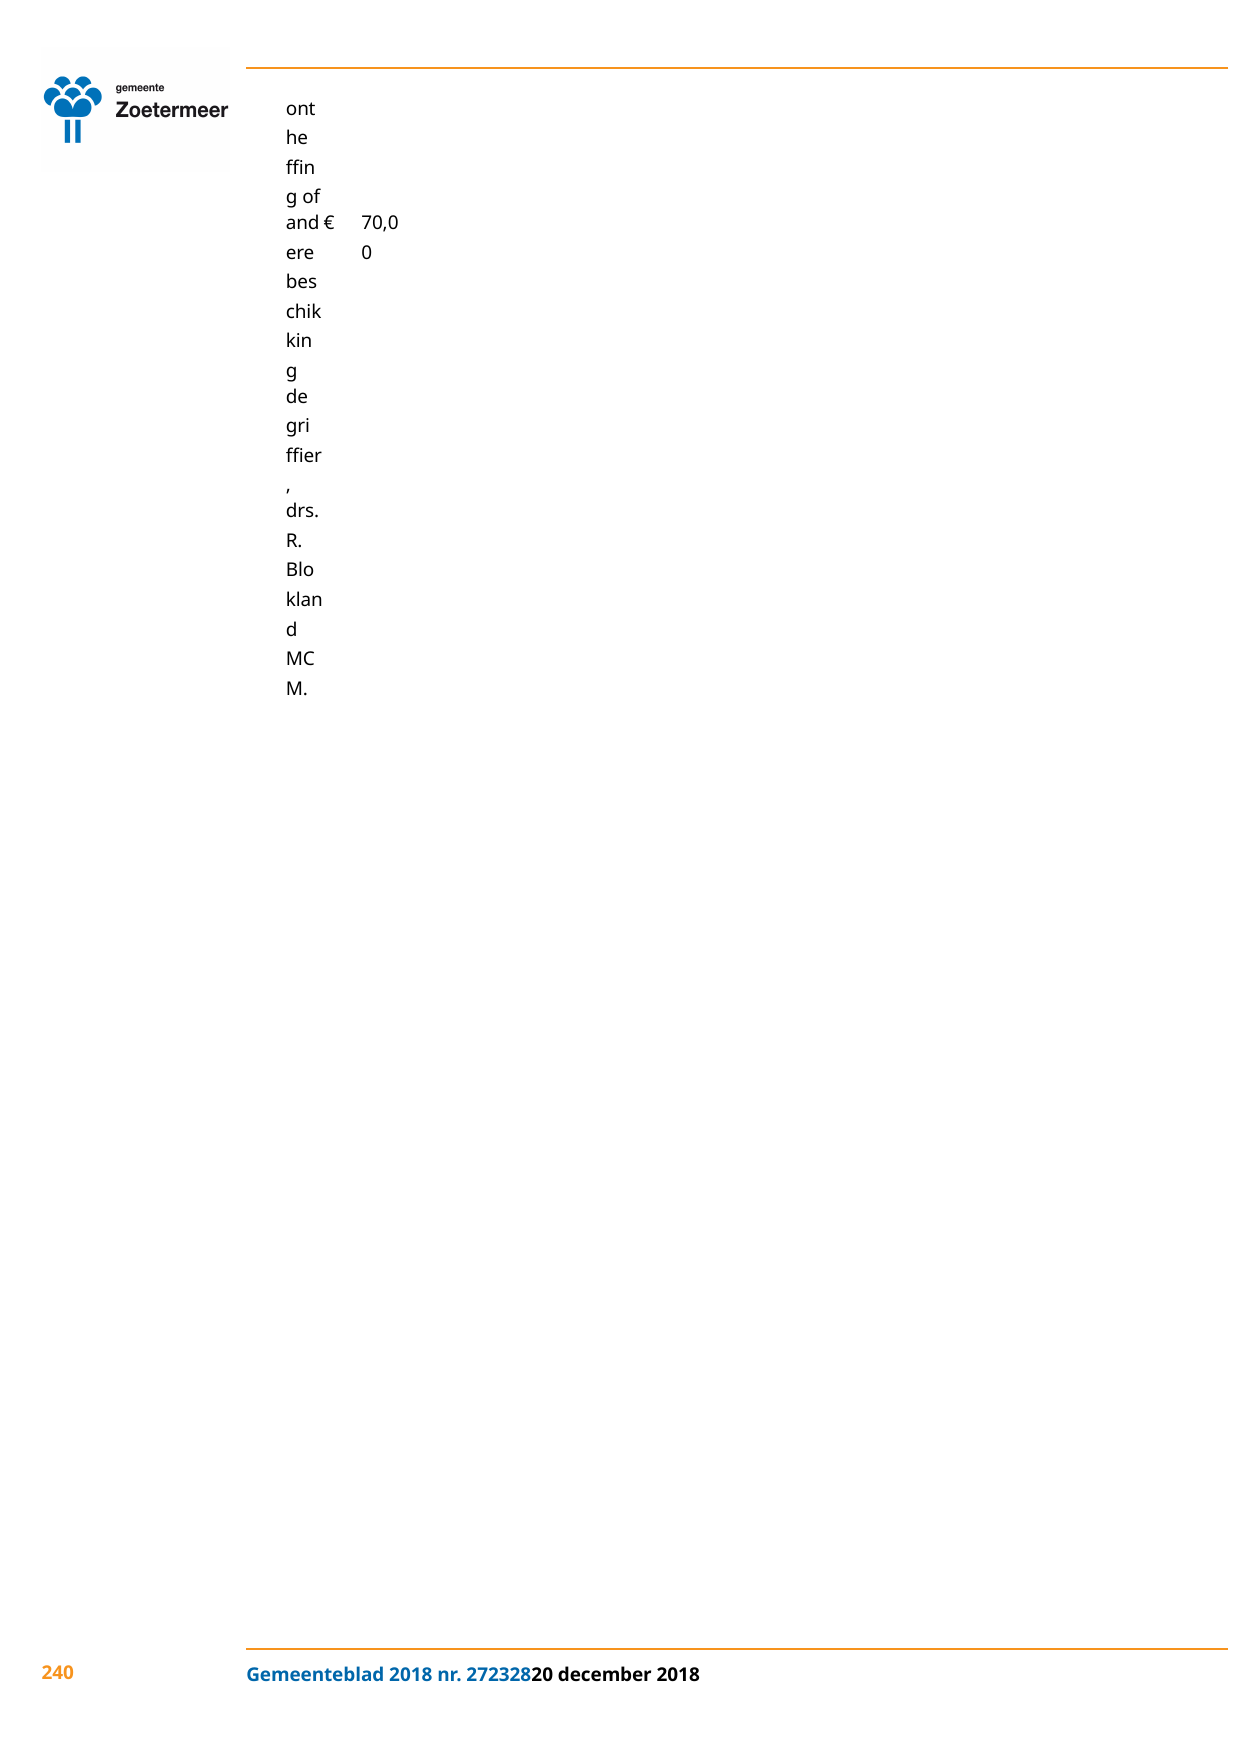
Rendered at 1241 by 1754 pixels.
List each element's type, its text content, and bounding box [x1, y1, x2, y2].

table_cell [248, 383, 286, 497]
table_cell [361, 383, 398, 497]
table_cell [248, 95, 286, 209]
table_cell [248, 498, 286, 701]
table_cell andere beschikking [286, 209, 323, 383]
table_cell [361, 498, 398, 701]
picture [41, 47, 231, 172]
table_cell [286, 701, 323, 726]
table_cell [248, 209, 286, 383]
table_cell [323, 95, 361, 209]
table_cell [248, 701, 286, 726]
table_cell [361, 701, 398, 726]
table_cell de griffier, [286, 383, 323, 497]
table_cell € [323, 209, 361, 383]
table_cell [323, 701, 361, 726]
table_cell ontheffing of [286, 95, 323, 209]
table_cell [323, 383, 361, 497]
table_cell [361, 95, 398, 209]
table_cell [323, 498, 361, 701]
table_cell 70,00 [361, 209, 398, 383]
table_cell drs. R. Blokland MCM. [286, 498, 323, 701]
